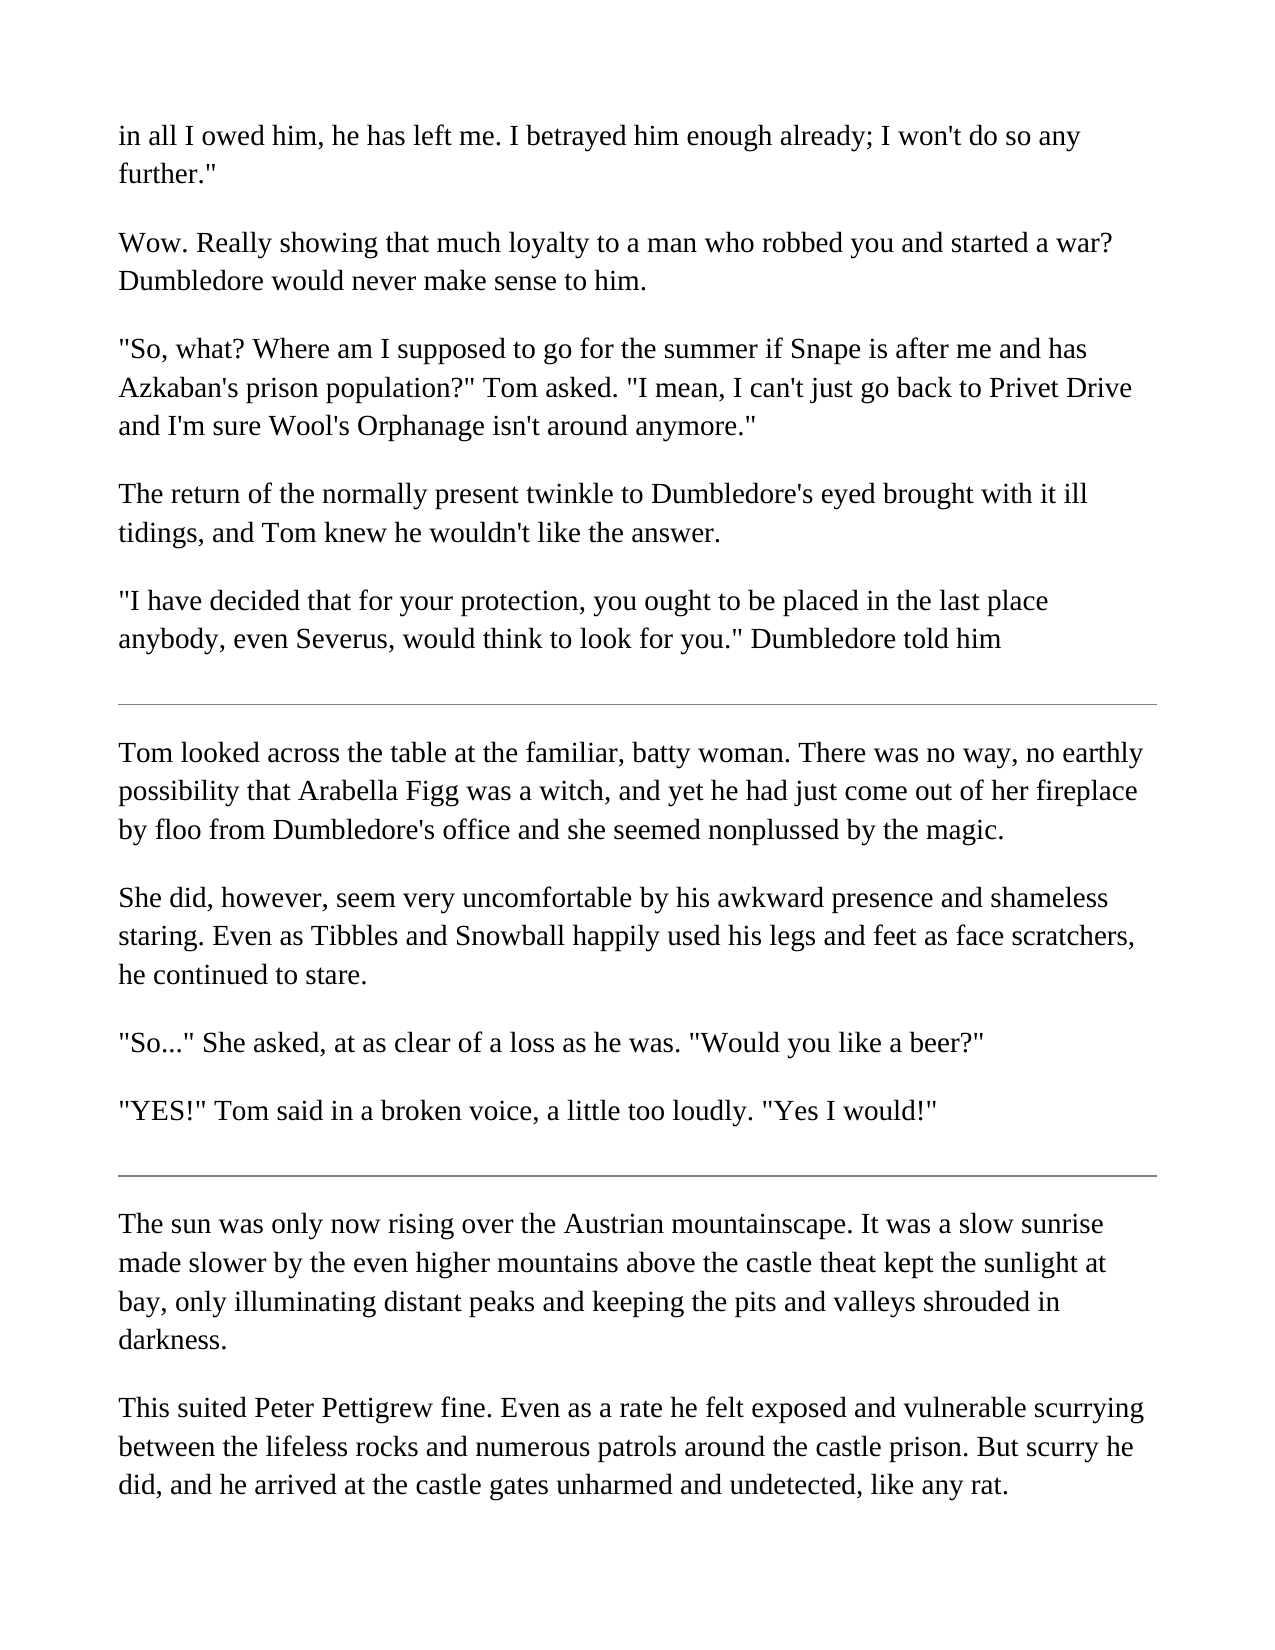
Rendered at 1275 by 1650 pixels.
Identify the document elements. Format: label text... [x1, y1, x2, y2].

text "So..." She asked, at as clear of a loss as he was. "Would you like a beer?" [118, 1025, 1157, 1059]
text The sun was only now rising over the Austrian mountainscape. It was a slow sunrise made slower by the even higher mountains above the castle theat kept the sunlight at bay, only illuminating distant peaks and keeping the pits and valleys shrouded in darkness. [118, 1207, 1157, 1356]
text Tom looked across the table at the familiar, batty woman. There was no way, no earthly possibility that Arabella Figg was a witch, and yet he had just come out of her fireplace by floo from Dumbledore's office and she seemed nonplussed by the magic. [118, 735, 1157, 846]
text She did, however, seem very uncomfortable by his awkward presence and shameless staring. Even as Tibbles and Snowball happily used his legs and feet as face scratchers, he continued to stare. [118, 880, 1157, 991]
text "YES!" Tom said in a broken voice, a little too loudly. "Yes I would!" [118, 1093, 1157, 1127]
text "I have decided that for your protection, you ought to be placed in the last place anybody, even Severus, would think to look for you." Dumbledore told him [118, 583, 1157, 655]
text This suited Peter Pettigrew fine. Even as a rate he felt exposed and vulnerable scurrying between the lifeless rocks and numerous patrols around the castle prison. But scurry he did, and he arrived at the castle gates unharmed and undetected, like any rat. [118, 1390, 1157, 1501]
text "So, what? Where am I supposed to go for the summer if Snape is after me and has Azkaban's prison population?" Tom asked. "I mean, I can't just go back to Privet Drive and I'm sure Wool's Orphanage isn't around anymore." [118, 331, 1157, 442]
text The return of the normally present twinkle to Dumbledore's eyed brought with it ill tidings, and Tom knew he wouldn't like the answer. [118, 476, 1157, 548]
text Wow. Really showing that much loyalty to a man who robbed you and started a war? Dumbledore would never make sense to him. [118, 225, 1157, 297]
text in all I owed him, he has left me. I betrayed him enough already; I won't do so any further." [118, 118, 1157, 190]
